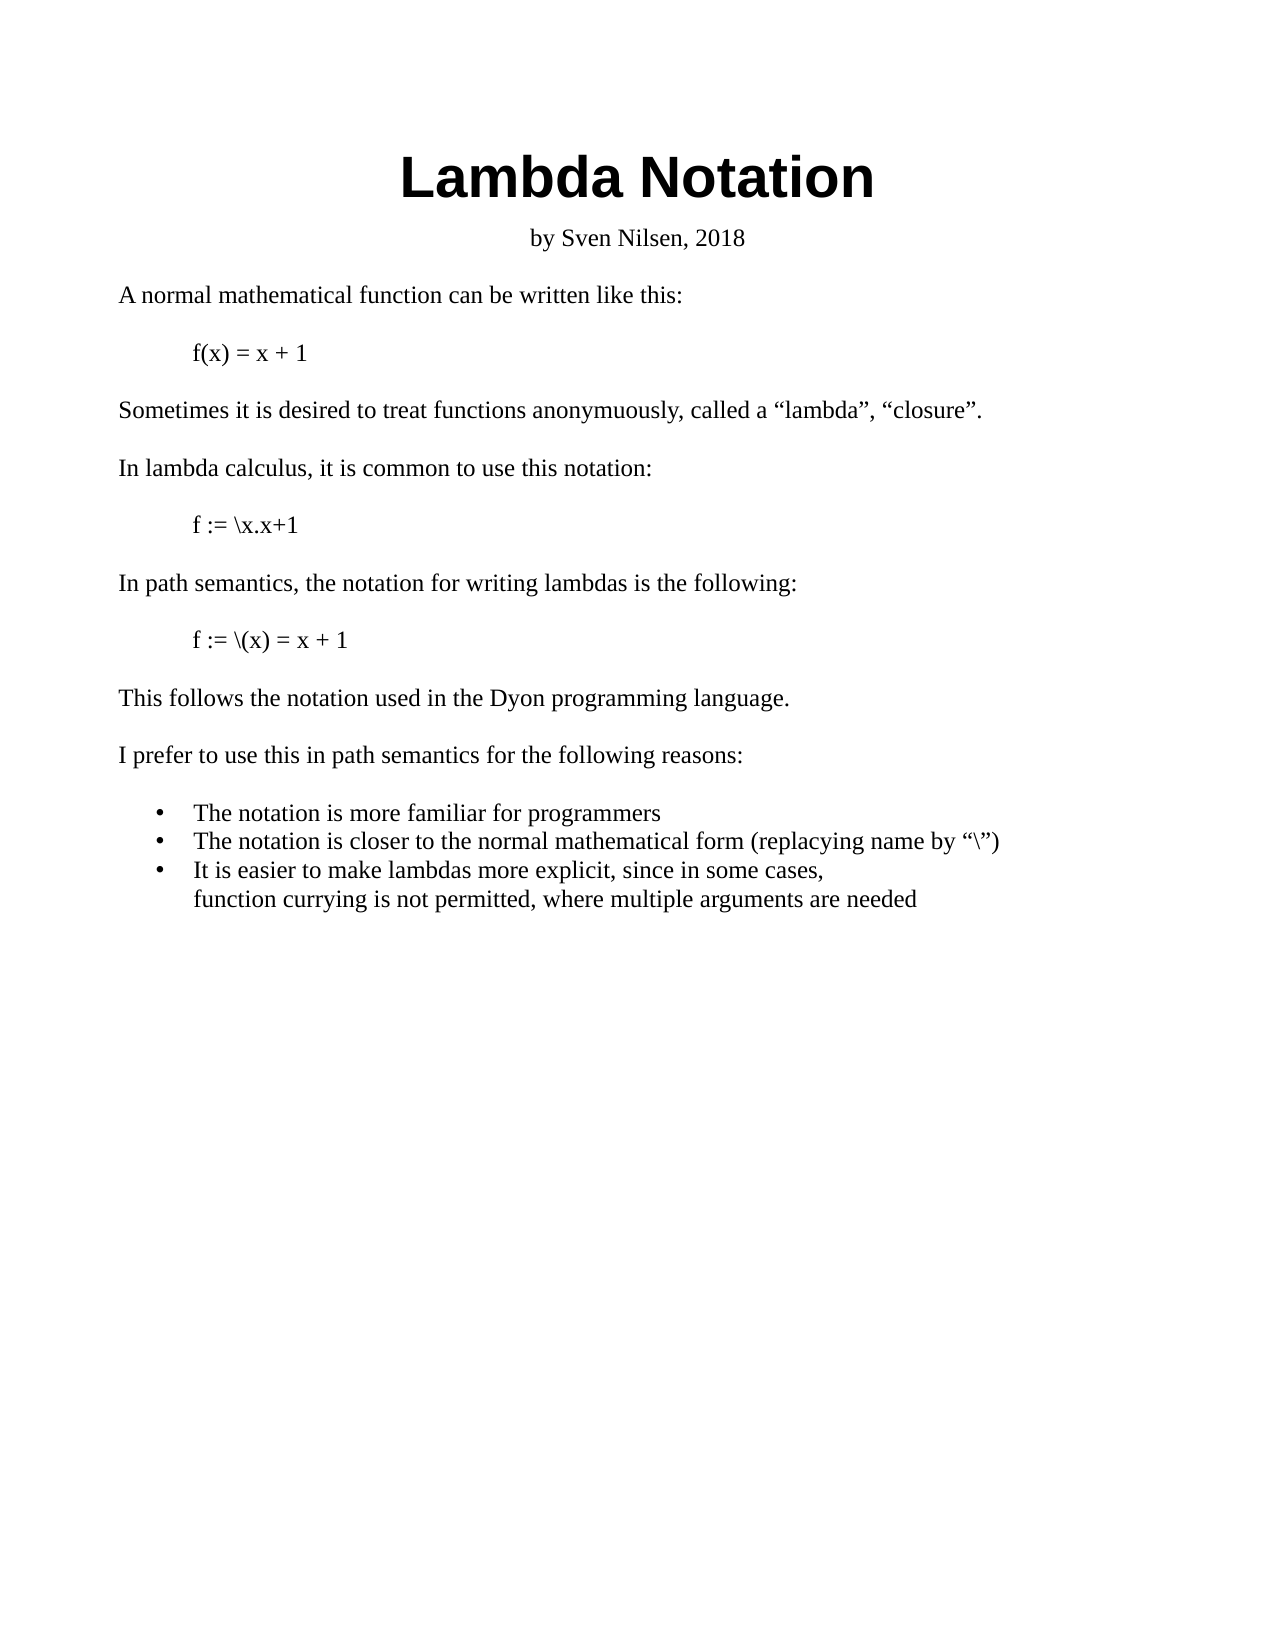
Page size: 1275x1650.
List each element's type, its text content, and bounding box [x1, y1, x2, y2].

text In lambda calculus, it is common to use this notation: [118, 453, 1157, 481]
list The notation is closer to the normal mathematical form (replacying name by “\”) [156, 826, 1157, 855]
text f(x) = x + 1 [118, 338, 1157, 366]
text Sometimes it is desired to treat functions anonymuously, called a “lambda”, “closure”. [118, 395, 1157, 424]
text by Sven Nilsen, 2018 [118, 223, 1157, 251]
text A normal mathematical function can be written like this: [118, 280, 1157, 309]
list The notation is more familiar for programmers [156, 798, 1157, 826]
title Lambda Notation [118, 143, 1157, 210]
text In path semantics, the notation for writing lambdas is the following: [118, 568, 1157, 596]
text f := \x.x+1 [118, 510, 1157, 539]
text I prefer to use this in path semantics for the following reasons: [118, 740, 1157, 769]
list It is easier to make lambdas more explicit, since in some cases, function currying is not permitted, where multiple arguments are needed [156, 855, 1157, 913]
text This follows the notation used in the Dyon programming language. [118, 683, 1157, 711]
text f := \(x) = x + 1 [118, 625, 1157, 654]
